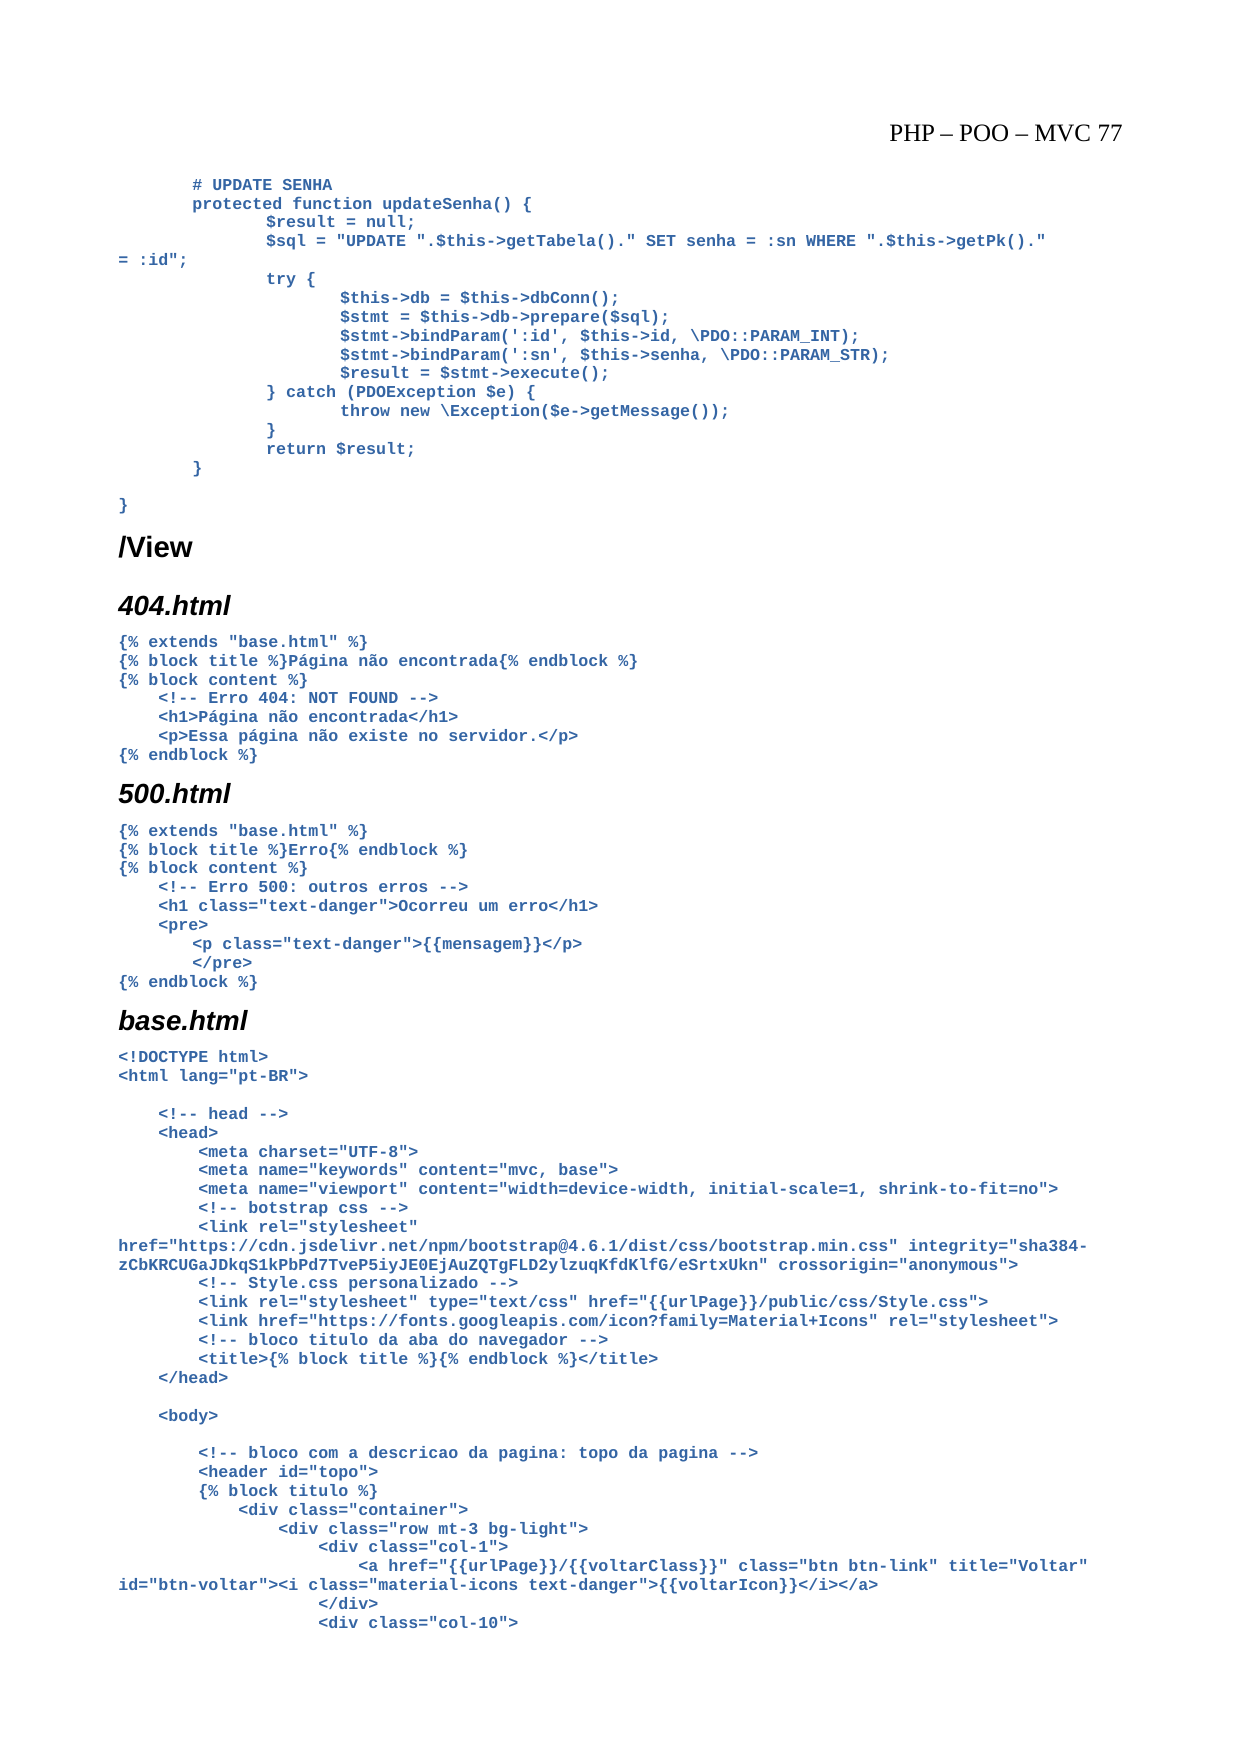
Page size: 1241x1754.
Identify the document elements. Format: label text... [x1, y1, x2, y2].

text <link rel="stylesheet" type="text/css" href="{{urlPage}}/public/css/Style.css"> [118, 1294, 1122, 1313]
text # UPDATE SENHA [118, 176, 1122, 195]
text <!-- Erro 500: outros erros --> [118, 879, 1122, 898]
text $stmt->bindParam(':id', $this->id, \PDO::PARAM_INT); [118, 327, 1122, 346]
text protected function updateSenha() { [118, 195, 1122, 214]
text } [118, 459, 1122, 478]
text <h1 class="text-danger">Ocorreu um erro</h1> [118, 898, 1122, 917]
text <link href="https://fonts.googleapis.com/icon?family=Material+Icons" rel="stylesheet"> [118, 1313, 1122, 1332]
text <a href="{{urlPage}}/{{voltarClass}}" class="btn btn-link" title="Voltar" id="btn-voltar"><i class="material-icons text-danger">{{voltarIcon}}</i></a> [118, 1558, 1122, 1596]
text <p class="text-danger">{{mensagem}}</p> [118, 935, 1122, 954]
text $sql = "UPDATE ".$this->getTabela()." SET senha = :sn WHERE ".$this->getPk()." = :id"; [118, 233, 1122, 271]
text $stmt = $this->db->prepare($sql); [118, 308, 1122, 327]
text </head> [118, 1369, 1122, 1388]
text <!-- botstrap css --> [118, 1200, 1122, 1218]
text $this->db = $this->dbConn(); [118, 289, 1122, 308]
text <meta name="keywords" content="mvc, base"> [118, 1162, 1122, 1181]
text </div> [118, 1596, 1122, 1614]
text <div class="col-10"> [118, 1614, 1122, 1633]
text {% block title %}Página não encontrada{% endblock %} [118, 652, 1122, 671]
text {% block content %} [118, 671, 1122, 690]
text <html lang="pt-BR"> [118, 1068, 1122, 1087]
text <meta charset="UTF-8"> [118, 1143, 1122, 1162]
subtitle 404.html [118, 589, 1122, 621]
text } [118, 421, 1122, 440]
text <!-- head --> [118, 1105, 1122, 1124]
text return $result; [118, 440, 1122, 459]
text throw new \Exception($e->getMessage()); [118, 403, 1122, 421]
text <header id="topo"> [118, 1464, 1122, 1482]
text <!-- Erro 404: NOT FOUND --> [118, 690, 1122, 709]
text <!-- bloco titulo da aba do navegador --> [118, 1332, 1122, 1351]
text <pre> [118, 917, 1122, 935]
text <!-- Style.css personalizado --> [118, 1275, 1122, 1294]
text {% extends "base.html" %} [118, 822, 1122, 841]
text $result = null; [118, 214, 1122, 233]
subtitle /View [118, 530, 1122, 564]
text <head> [118, 1124, 1122, 1143]
text } catch (PDOException $e) { [118, 384, 1122, 403]
text </pre> [118, 954, 1122, 973]
text {% extends "base.html" %} [118, 633, 1122, 652]
text {% endblock %} [118, 747, 1122, 765]
text <link rel="stylesheet" href="https://cdn.jsdelivr.net/npm/bootstrap@4.6.1/dist/css/bootstrap.min.css" integrity="sha384-zCbKRCUGaJDkqS1kPbPd7TveP5iyJE0EjAuZQTgFLD2ylzuqKfdKlfG/eSrtxUkn" crossorigin="anonymous"> [118, 1218, 1122, 1275]
text } [118, 497, 1122, 516]
text <body> [118, 1407, 1122, 1426]
text <p>Essa página não existe no servidor.</p> [118, 728, 1122, 747]
text <div class="col-1"> [118, 1539, 1122, 1558]
text <title>{% block title %}{% endblock %}</title> [118, 1351, 1122, 1369]
text <div class="container"> [118, 1501, 1122, 1520]
text <!DOCTYPE html> [118, 1049, 1122, 1068]
text <!-- bloco com a descricao da pagina: topo da pagina --> [118, 1445, 1122, 1464]
text try { [118, 271, 1122, 289]
text {% block content %} [118, 860, 1122, 879]
text $result = $stmt->execute(); [118, 365, 1122, 384]
text {% block title %}Erro{% endblock %} [118, 841, 1122, 860]
subtitle 500.html [118, 778, 1122, 810]
text <div class="row mt-3 bg-light"> [118, 1520, 1122, 1539]
text <h1>Página não encontrada</h1> [118, 709, 1122, 728]
text {% endblock %} [118, 973, 1122, 992]
text {% block titulo %} [118, 1482, 1122, 1501]
subtitle base.html [118, 1004, 1122, 1036]
text <meta name="viewport" content="width=device-width, initial-scale=1, shrink-to-fit=no"> [118, 1181, 1122, 1200]
text $stmt->bindParam(':sn', $this->senha, \PDO::PARAM_STR); [118, 346, 1122, 365]
